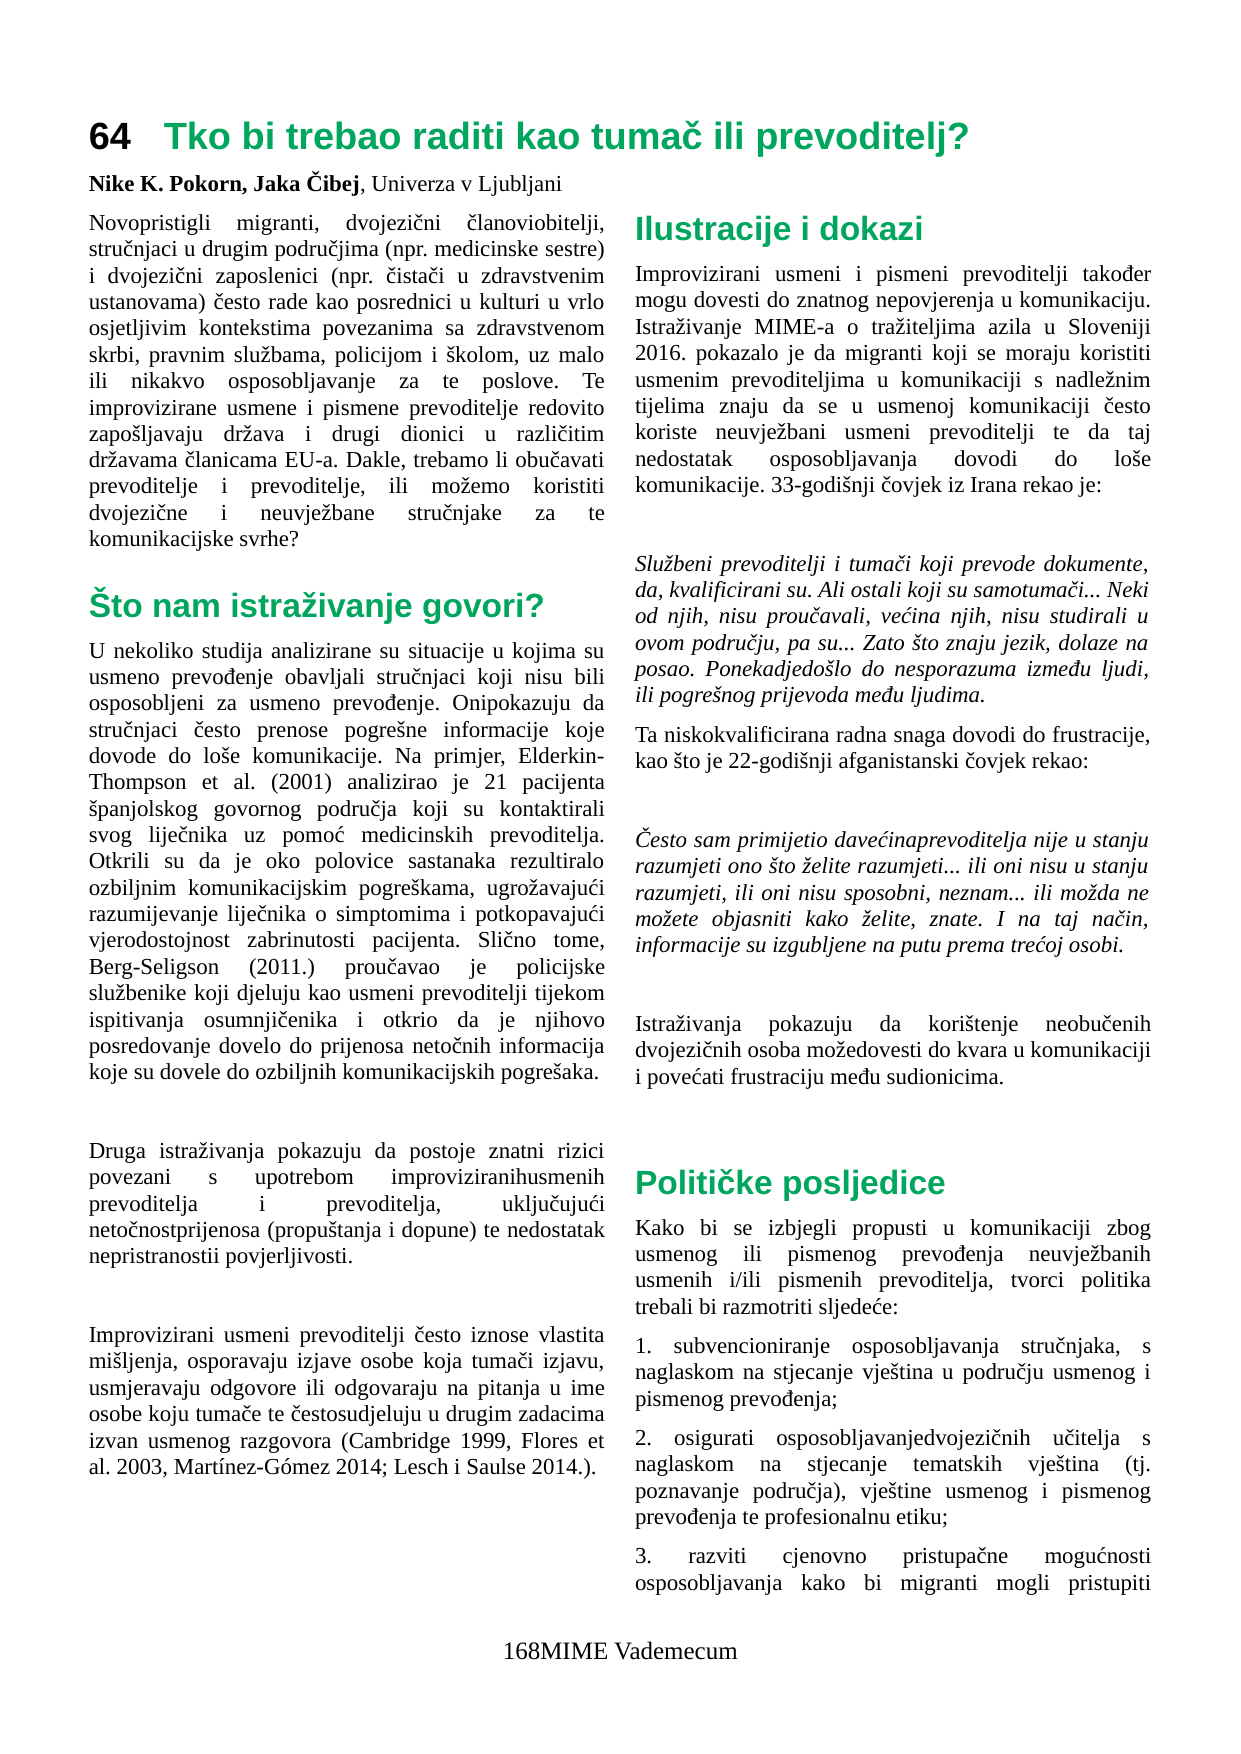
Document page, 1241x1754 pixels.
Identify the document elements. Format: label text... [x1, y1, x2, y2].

text U nekoliko studija analizirane su situacije u kojima su usmeno prevođenje obavljali stručnjaci koji nisu bili osposobljeni za usmeno prevođenje. Onipokazuju da stručnjaci često prenose pogrešne informacije koje dovode do loše komunikacije. Na primjer, Elderkin-Thompson et al. (2001) analizirao je 21 pacijenta španjolskog govornog područja koji su kontaktirali svog liječnika uz pomoć medicinskih prevoditelja. Otkrili su da je oko polovice sastanaka rezultiralo ozbiljnim komunikacijskim pogreškama, ugrožavajući razumijevanje liječnika o simptomima i potkopavajući vjerodostojnost zabrinutosti pacijenta. Slično tome, Berg-Seligson (2011.) proučavao je policijske službenike koji djeluju kao usmeni prevoditelji tijekom ispitivanja osumnjičenika i otkrio da je njihovo posredovanje dovelo do prijenosa netočnih informacija koje su dovele do ozbiljnih komunikacijskih pogrešaka. [88, 637, 605, 1085]
text Nike K. Pokorn, Jaka Čibej, Univerza v Ljubljani [88, 170, 1152, 196]
text 2. osigurati osposobljavanjedvojezičnih učitelja s naglaskom na stjecanje tematskih vještina (tj. poznavanje područja), vještine usmenog i pismenog prevođenja te profesionalnu etiku; [635, 1424, 1152, 1529]
text Istraživanja pokazuju da korištenje neobučenih dvojezičnih osoba možedovesti do kvara u komunikaciji i povećati frustraciju među sudionicima. [635, 1010, 1152, 1089]
subtitle Što nam istraživanje govori? [88, 586, 605, 624]
text 1. subvencioniranje osposobljavanja stručnjaka, s naglaskom na stjecanje vještina u području usmenog i pismenog prevođenja; [635, 1332, 1152, 1411]
text Novopristigli migranti, dvojezični članoviobitelji, stručnjaci u drugim područjima (npr. medicinske sestre) i dvojezični zaposlenici (npr. čistači u zdravstvenim ustanovama) često rade kao posrednici u kulturi u vrlo osjetljivim kontekstima povezanima sa zdravstvenom skrbi, pravnim službama, policijom i školom, uz malo ili nikakvo osposobljavanje za te poslove. Te improvizirane usmene i pismene prevoditelje redovito zapošljavaju država i drugi dionici u različitim državama članicama EU-a. Dakle, trebamo li obučavati prevoditelje i prevoditelje, ili možemo koristiti dvojezične i neuvježbane stručnjake za te komunikacijske svrhe? [88, 209, 605, 552]
text Kako bi se izbjegli propusti u komunikaciji zbog usmenog ili pismenog prevođenja neuvježbanih usmenih i/ili pismenih prevoditelja, tvorci politika trebali bi razmotriti sljedeće: [635, 1214, 1152, 1319]
text Često sam primijetio davećinaprevoditelja nije u stanju razumjeti ono što želite razumjeti... ili oni nisu u stanju razumjeti, ili oni nisu sposobni, neznam... ili možda ne možete objasniti kako želite, znate. I na taj način, informacije su izgubljene na putu prema trećoj osobi. [635, 826, 1152, 958]
subtitle Ilustracije i dokazi [635, 209, 1152, 248]
text 3. razviti cjenovno pristupačne mogućnosti osposobljavanja kako bi migranti mogli pristupiti [635, 1543, 1152, 1595]
text Improvizirani usmeni prevoditelji često iznose vlastita mišljenja, osporavaju izjave osobe koja tumači izjavu, usmjeravaju odgovore ili odgovaraju na pitanja u ime osobe koju tumače te čestosudjeluju u drugim zadacima izvan usmenog razgovora (Cambridge 1999, Flores et al. 2003, Martínez-Gómez 2014; Lesch i Saulse 2014.). [88, 1321, 605, 1479]
subtitle Političke posljedice [635, 1162, 1152, 1201]
text Druga istraživanja pokazuju da postoje znatni rizici povezani s upotrebom improviziranihusmenih prevoditelja i prevoditelja, uključujući netočnostprijenosa (propuštanja i dopune) te nedostatak nepristranostii povjerljivosti. [88, 1137, 605, 1269]
text Službeni prevoditelji i tumači koji prevode dokumente, da, kvalificirani su. Ali ostali koji su samotumači... Neki od njih, nisu proučavali, većina njih, nisu studirali u ovom području, pa su... Zato što znaju jezik, dolaze na posao. Ponekadjedošlo do nesporazuma između ljudi, ili pogrešnog prijevoda među ljudima. [635, 550, 1152, 708]
text Improvizirani usmeni i pismeni prevoditelji također mogu dovesti do znatnog nepovjerenja u komunikaciju. Istraživanje MIME-a o tražiteljima azila u Sloveniji 2016. pokazalo je da migranti koji se moraju koristiti usmenim prevoditeljima u komunikaciji s nadležnim tijelima znaju da se u usmenoj komunikaciji često koriste neuvježbani usmeni prevoditelji te da taj nedostatak osposobljavanja dovodi do loše komunikacije. 33-godišnji čovjek iz Irana rekao je: [635, 260, 1152, 497]
text Ta niskokvalificirana radna snaga dovodi do frustracije, kao što je 22-godišnji afganistanski čovjek rekao: [635, 721, 1152, 774]
subtitle Tko bi trebao raditi kao tumač ili prevoditelj? [88, 113, 1152, 157]
